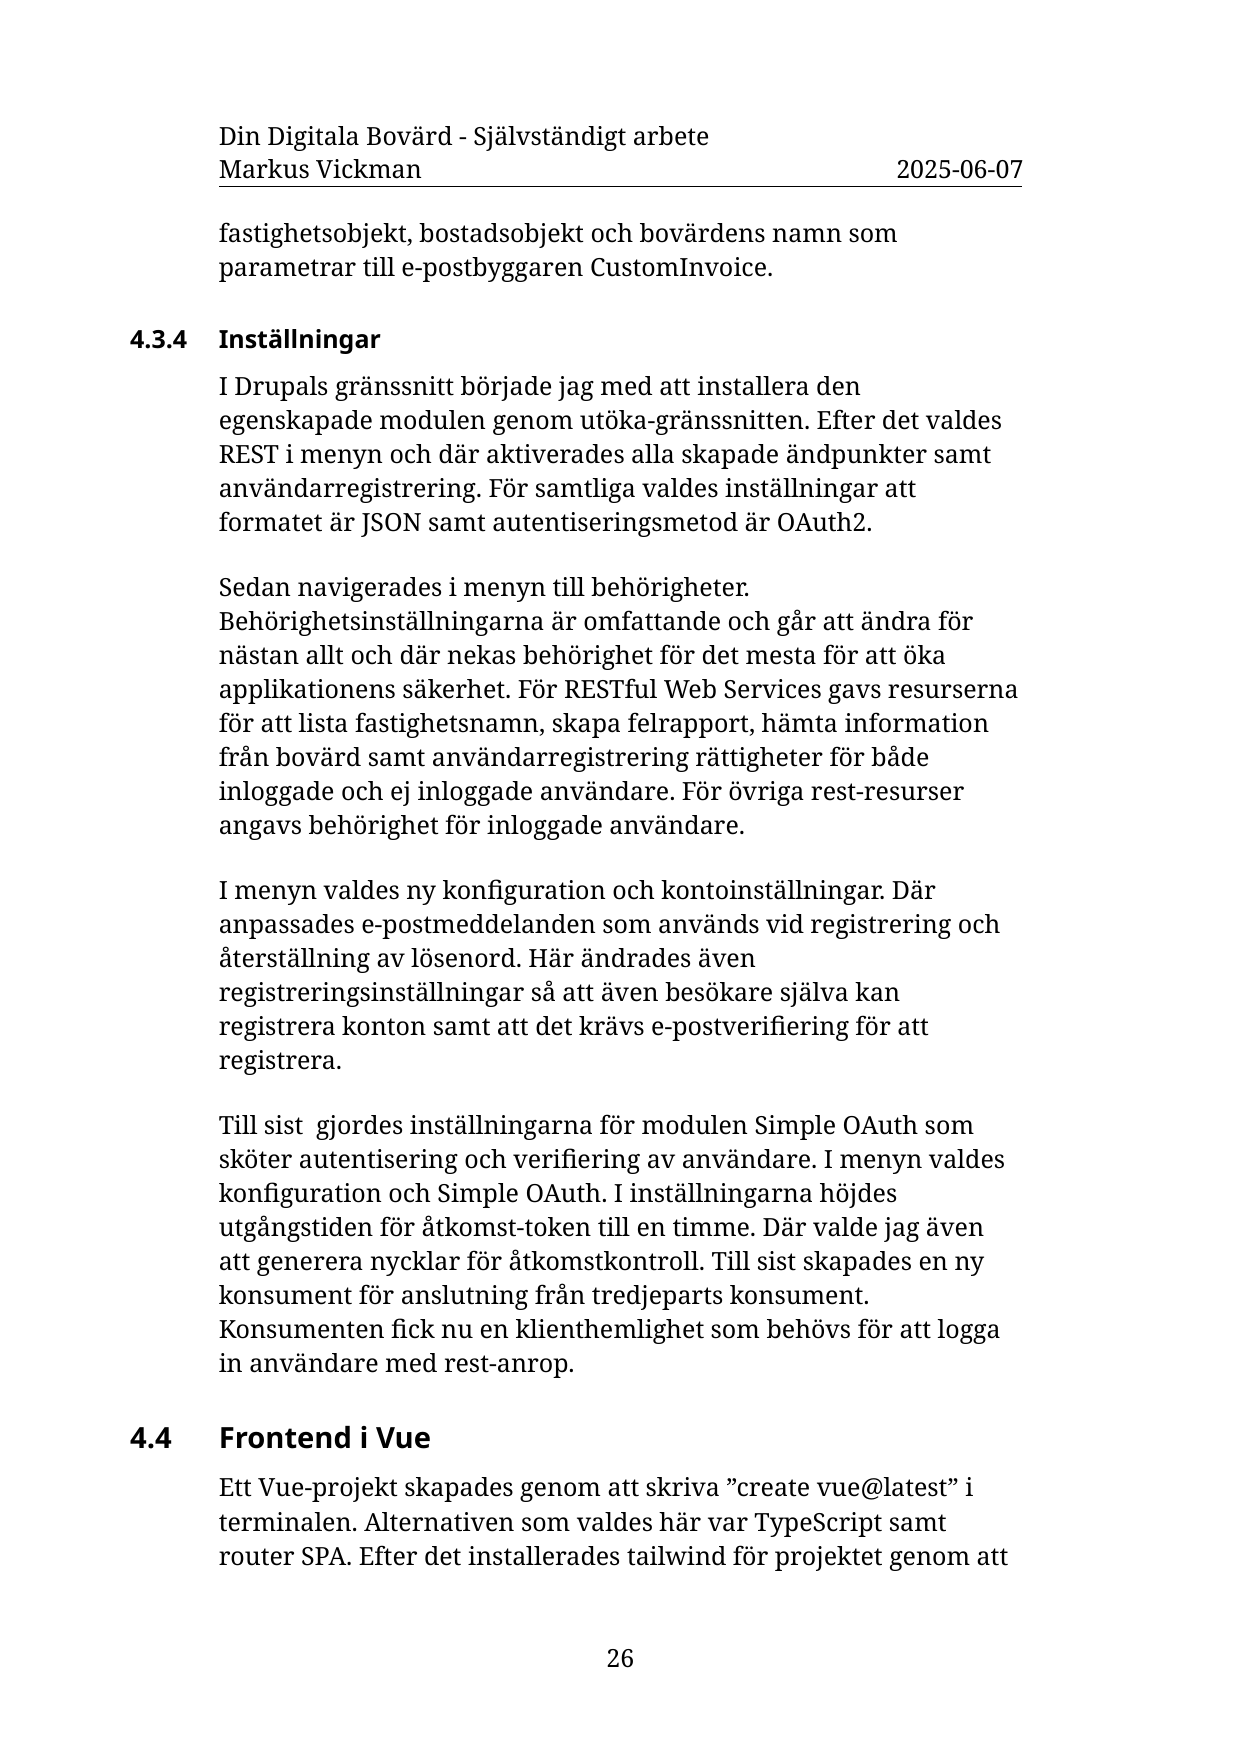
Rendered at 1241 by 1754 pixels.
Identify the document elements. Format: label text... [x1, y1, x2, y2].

text fastighetsobjekt, bostadsobjekt och bovärdens namn som parametrar till e-postbyggaren CustomInvoice. [218, 216, 1022, 284]
text I menyn valdes ny konfiguration och kontoinställningar. Där anpassades e-postmeddelanden som används vid registrering och återställning av lösenord. Här ändrades även registreringsinställningar så att även besökare själva kan registrera konton samt att det krävs e-postverifiering för att registrera. [218, 873, 1022, 1077]
subtitle Inställningar [130, 321, 1022, 355]
text Sedan navigerades i menyn till behörigheter. Behörighetsinställningarna är omfattande och går att ändra för nästan allt och där nekas behörighet för det mesta för att öka applikationens säkerhet. För RESTful Web Services gavs resurserna för att lista fastighetsnamn, skapa felrapport, hämta information från bovärd samt användarregistrering rättigheter för både inloggade och ej inloggade användare. För övriga rest-resurser angavs behörighet för inloggade användare. [218, 569, 1022, 842]
text Till sist gjordes inställningarna för modulen Simple OAuth som sköter autentisering och verifiering av användare. I menyn valdes konfiguration och Simple OAuth. I inställningarna höjdes utgångstiden för åtkomst-token till en timme. Där valde jag även att generera nycklar för åtkomstkontroll. Till sist skapades en ny konsument för anslutning från tredjeparts konsument. Konsumenten fick nu en klienthemlighet som behövs för att logga in användare med rest-anrop. [218, 1108, 1022, 1380]
text Ett Vue-projekt skapades genom att skriva ”create vue@latest” i terminalen. Alternativen som valdes här var TypeScript samt router SPA. Efter det installerades tailwind för projektet genom att [218, 1470, 1022, 1572]
subtitle Frontend i Vue [130, 1417, 1022, 1457]
text I Drupals gränssnitt började jag med att installera den egenskapade modulen genom utöka-gränssnitten. Efter det valdes REST i menyn och där aktiverades alla skapade ändpunkter samt användarregistrering. För samtliga valdes inställningar att formatet är JSON samt autentiseringsmetod är OAuth2. [218, 368, 1022, 539]
